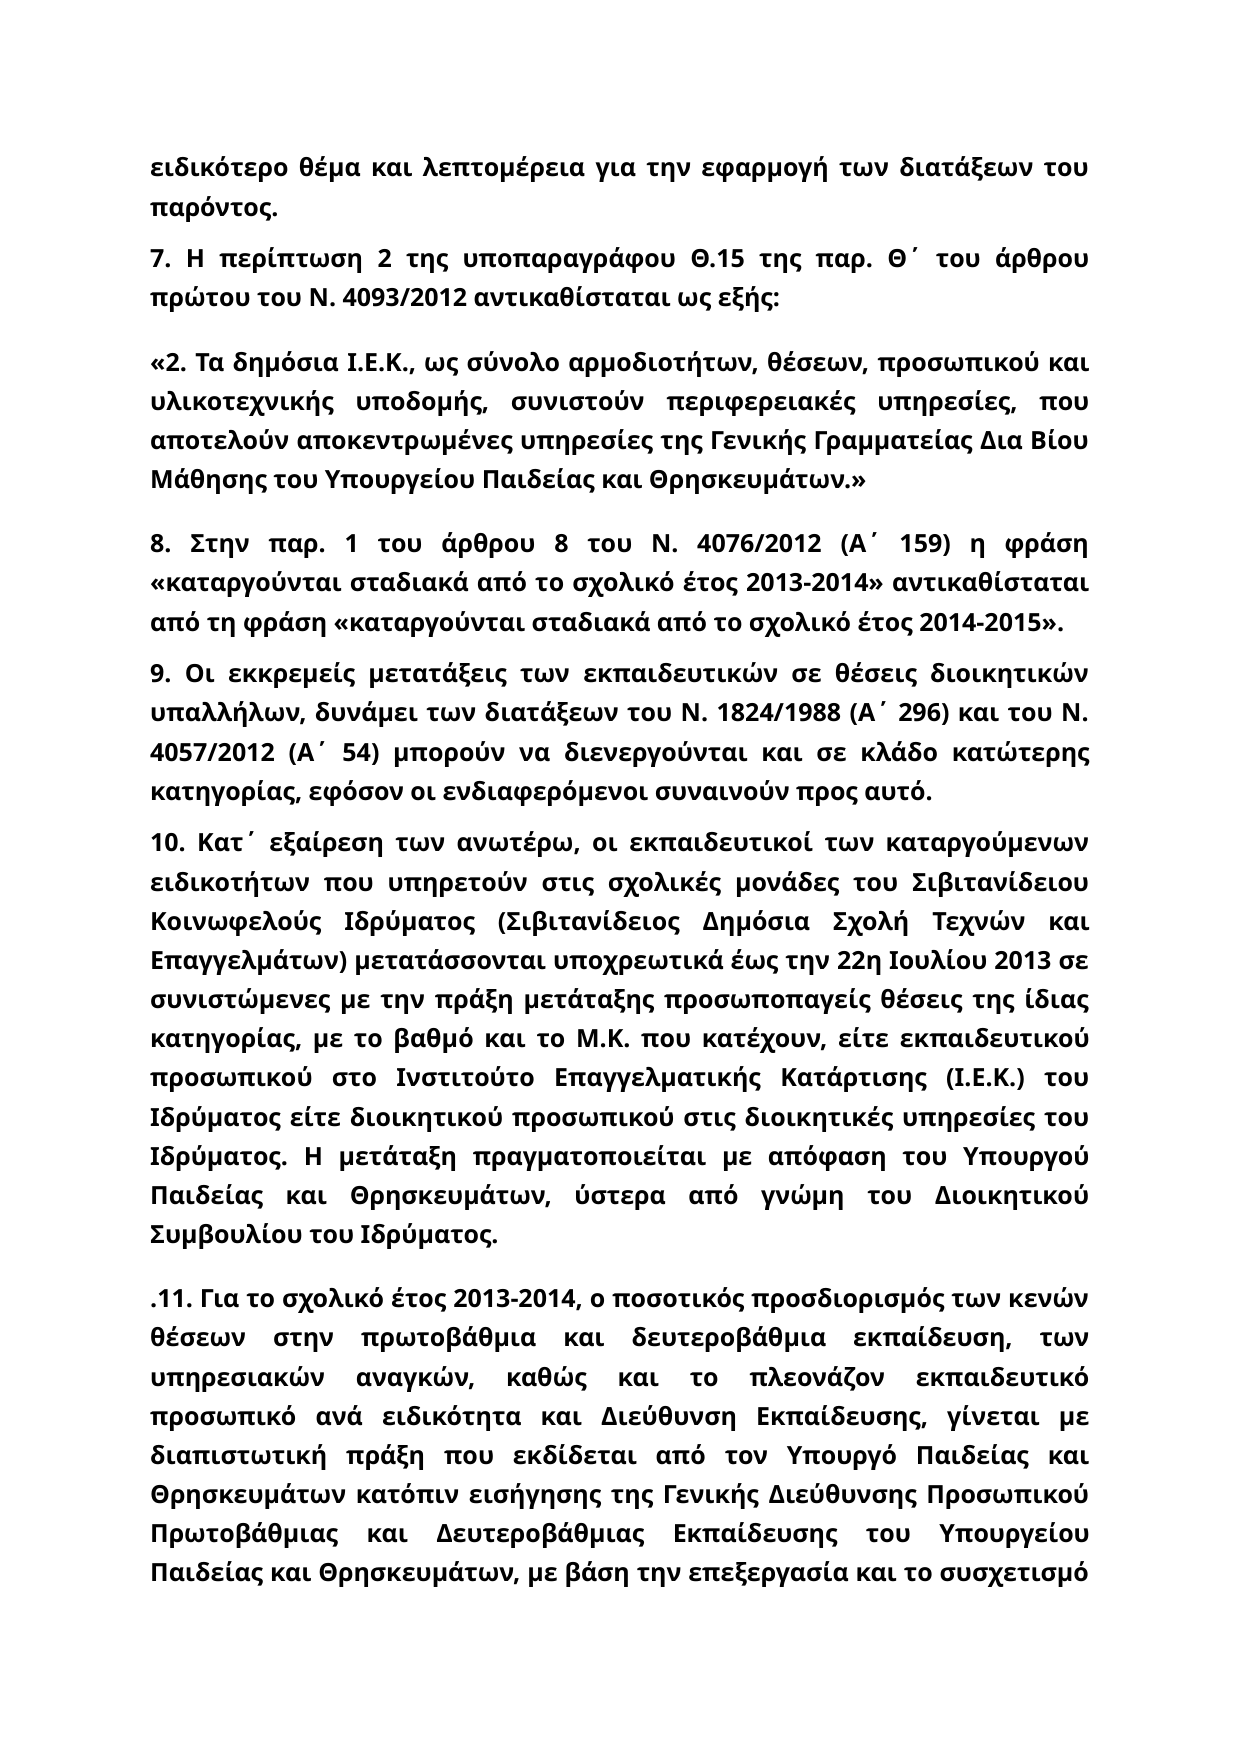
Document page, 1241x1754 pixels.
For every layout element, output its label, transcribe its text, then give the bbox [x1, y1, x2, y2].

text .11. Για το σχολικό έτος 2013-2014, ο ποσοτικός προσδιορισμός των κενών θέσεων στην πρωτοβάθμια και δευτεροβάθμια εκπαίδευση, των υπηρεσιακών αναγκών, καθώς και το πλεονάζον εκπαιδευτικό προσωπικό ανά ειδικότητα και Διεύθυνση Εκπαίδευσης, γίνεται με διαπιστωτική πράξη που εκδίδεται από τον Υπουργό Παιδείας και Θρησκευμάτων κατόπιν εισήγησης της Γενικής Διεύθυνσης Προσωπικού Πρωτοβάθμιας και Δευτεροβάθμιας Εκπαίδευσης του Υπουργείου Παιδείας και Θρησκευμάτων, με βάση την επεξεργασία και το συσχετισμό [150, 1281, 1090, 1589]
text 8. Στην παρ. 1 του άρθρου 8 του Ν. 4076/2012 (Α΄ 159) η φράση «καταργούνται σταδιακά από το σχολικό έτος 2013-2014» αντικαθίσταται από τη φράση «καταργούνται σταδιακά από το σχολικό έτος 2014-2015». [150, 526, 1090, 638]
text ειδικότερο θέμα και λεπτομέρεια για την εφαρμογή των διατάξεων του παρόντος. [150, 150, 1090, 223]
text 10. Κατ΄ εξαίρεση των ανωτέρω, οι εκπαιδευτικοί των καταργούμενων ειδικοτήτων που υπηρετούν στις σχολικές μονάδες του Σιβιτανίδειου Κοινωφελούς Ιδρύματος (Σιβιτανίδειος Δημόσια Σχολή Τεχνών και Επαγγελμάτων) μετατάσσονται υποχρεωτικά έως την 22η Ιουλίου 2013 σε συνιστώμενες με την πράξη μετάταξης προσωποπαγείς θέσεις της ίδιας κατηγορίας, με το βαθμό και το Μ.Κ. που κατέχουν, είτε εκπαιδευτικού προσωπικού στο Ινστιτούτο Επαγγελματικής Κατάρτισης (Ι.Ε.Κ.) του Ιδρύματος είτε διοικητικού προσωπικού στις διοικητικές υπηρεσίες του Ιδρύματος. Η μετάταξη πραγματοποιείται με απόφαση του Υπουργού Παιδείας και Θρησκευμάτων, ύστερα από γνώμη του Διοικητικού Συμβουλίου του Ιδρύματος. [150, 825, 1090, 1251]
text 7. Η περίπτωση 2 της υποπαραγράφου Θ.15 της παρ. Θ΄ του άρθρου πρώτου του Ν. 4093/2012 αντικαθίσταται ως εξής: [150, 241, 1090, 314]
text «2. Τα δημόσια Ι.Ε.Κ., ως σύνολο αρμοδιοτήτων, θέσεων, προσωπικού και υλικοτεχνικής υποδομής, συνιστούν περιφερειακές υπηρεσίες, που αποτελούν αποκεντρωμένες υπηρεσίες της Γενικής Γραμματείας Δια Βίου Μάθησης του Υπουργείου Παιδείας και Θρησκευμάτων.» [150, 344, 1090, 496]
text 9. Οι εκκρεμείς μετατάξεις των εκπαιδευτικών σε θέσεις διοικητικών υπαλλήλων, δυνάμει των διατάξεων του Ν. 1824/1988 (Α΄ 296) και του Ν. 4057/2012 (Α΄ 54) μπορούν να διενεργούνται και σε κλάδο κατώτερης κατηγορίας, εφόσον οι ενδιαφερόμενοι συναινούν προς αυτό. [150, 656, 1090, 807]
